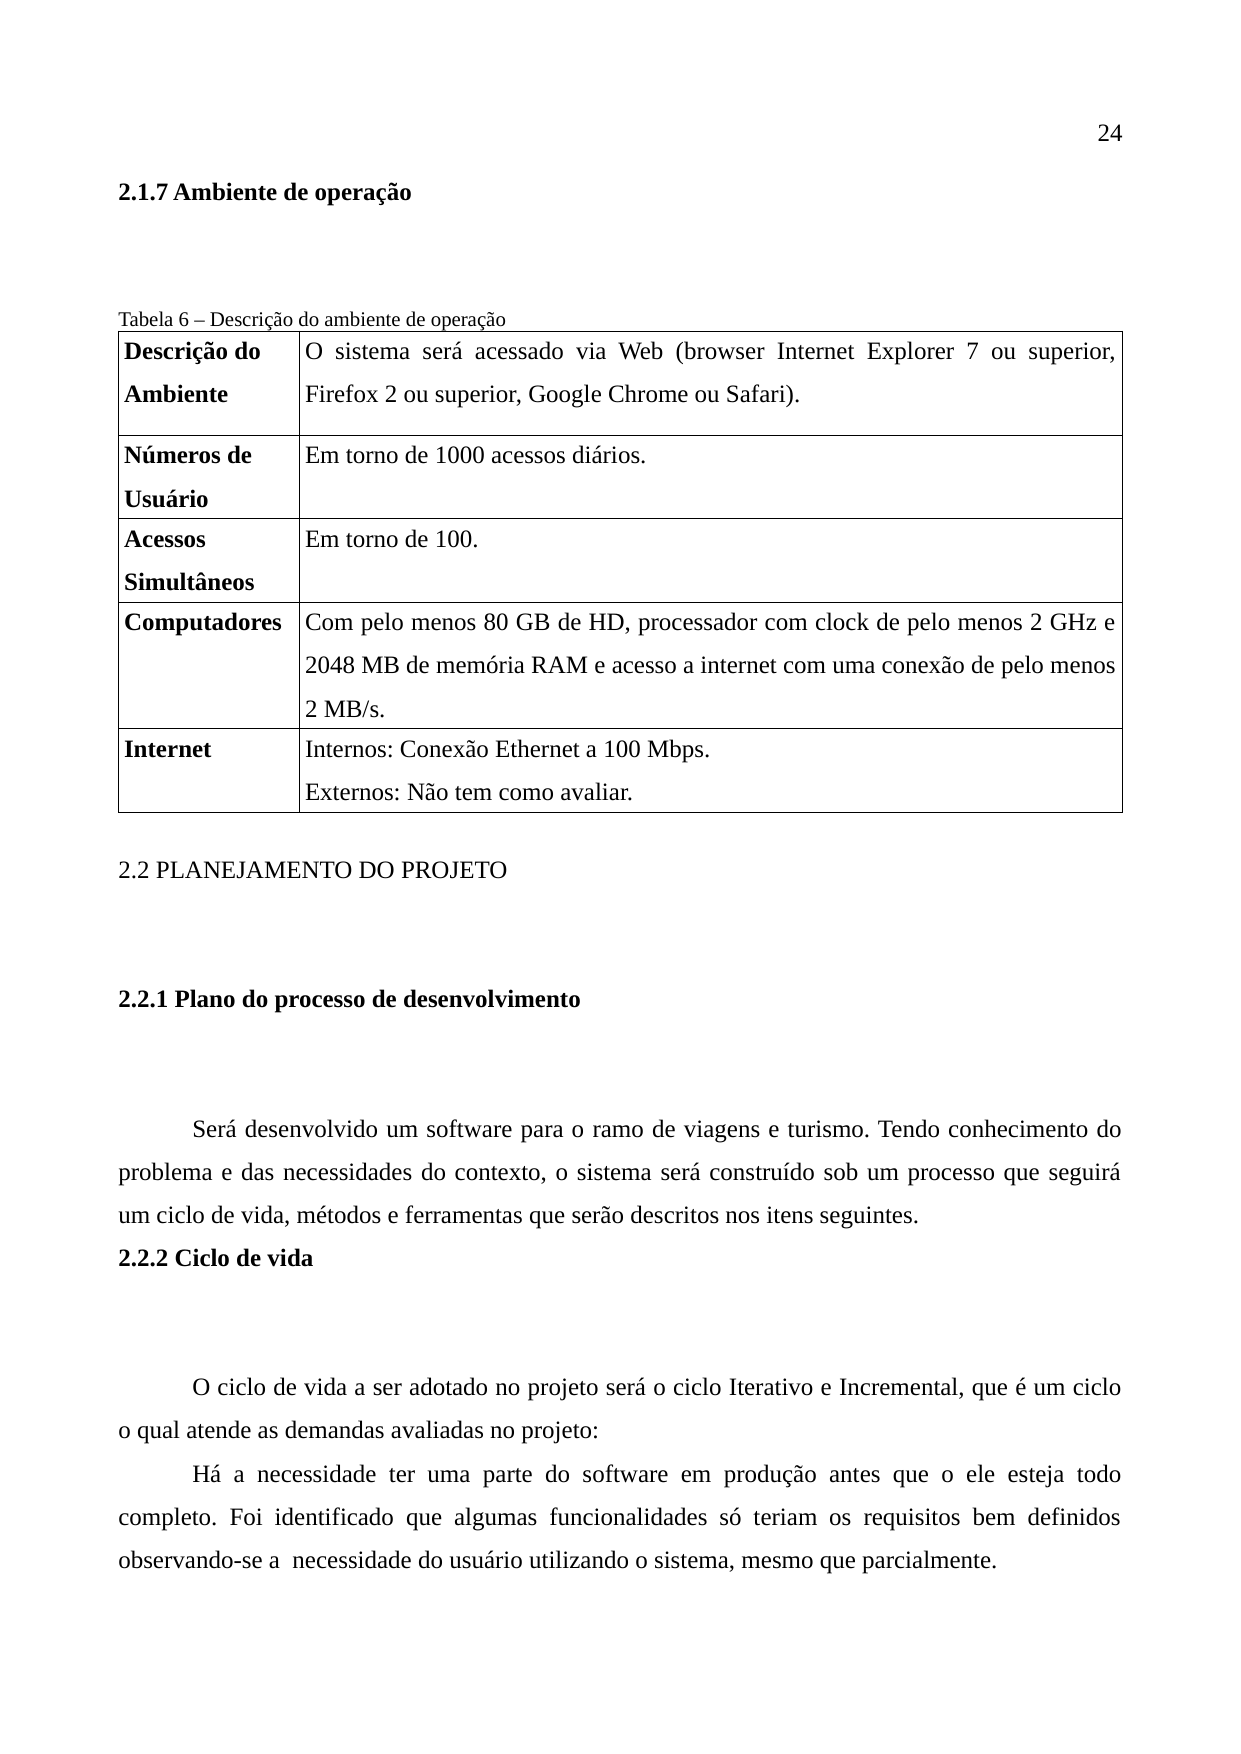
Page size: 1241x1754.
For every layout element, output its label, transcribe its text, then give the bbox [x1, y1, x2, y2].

table_cell Acessos Simultâneos [119, 519, 299, 602]
text Há a necessidade ter uma parte do software em produção antes que o ele esteja todo completo. Foi identificado que algumas funcionalidades só teriam os requisitos bem definidos observando-se a necessidade do usuário utilizando o sistema, mesmo que parcialmente. [118, 1459, 1122, 1574]
table_cell Internet [119, 729, 299, 812]
table_cell Em torno de 100. [300, 519, 1122, 602]
subtitle PLANEJAMENTO DO PROJETO [118, 855, 1122, 884]
text Tabela 6 – Descrição do ambiente de operação [118, 306, 1122, 331]
table_cell Computadores [119, 603, 299, 728]
table_cell Números de Usuário [119, 436, 299, 518]
table_cell Internos: Conexão Ethernet a 100 Mbps. Externos: Não tem como avaliar. [300, 729, 1122, 812]
table_cell Em torno de 1000 acessos diários. [300, 436, 1122, 518]
subtitle Ambiente de operação [118, 177, 1122, 206]
text O ciclo de vida a ser adotado no projeto será o ciclo Iterativo e Incremental, que é um ciclo o qual atende as demandas avaliadas no projeto: [118, 1372, 1122, 1444]
table_header O sistema será acessado via Web (browser Internet Explorer 7 ou superior, Firefox 2 ou superior, Google Chrome ou Safari). [300, 332, 1122, 435]
subtitle Ciclo de vida [118, 1243, 1122, 1272]
subtitle Plano do processo de desenvolvimento [118, 984, 1122, 1013]
table_cell Com pelo menos 80 GB de HD, processador com clock de pelo menos 2 GHz e 2048 MB de memória RAM e acesso a internet com uma conexão de pelo menos 2 MB/s. [300, 603, 1122, 728]
table_header Descrição do Ambiente [119, 332, 299, 435]
text Será desenvolvido um software para o ramo de viagens e turismo. Tendo conhecimento do problema e das necessidades do contexto, o sistema será construído sob um processo que seguirá um ciclo de vida, métodos e ferramentas que serão descritos nos itens seguintes. [118, 1114, 1122, 1229]
